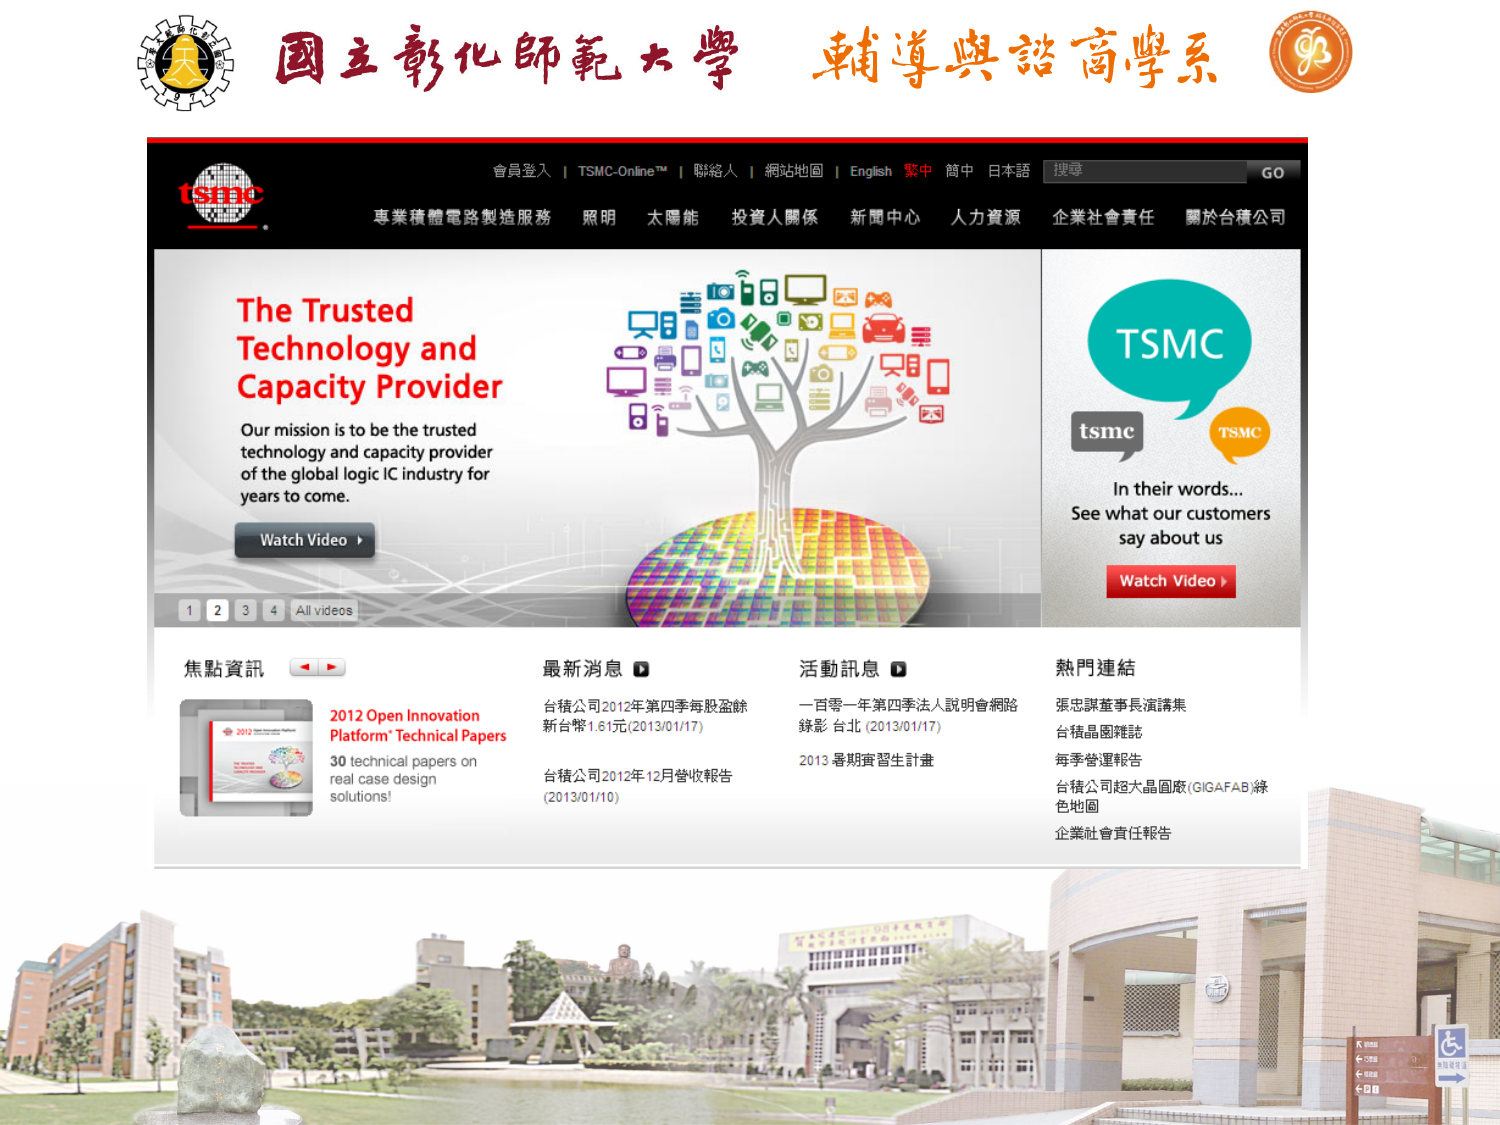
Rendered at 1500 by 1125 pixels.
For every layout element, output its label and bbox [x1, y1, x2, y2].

chart [147, 137, 1308, 869]
